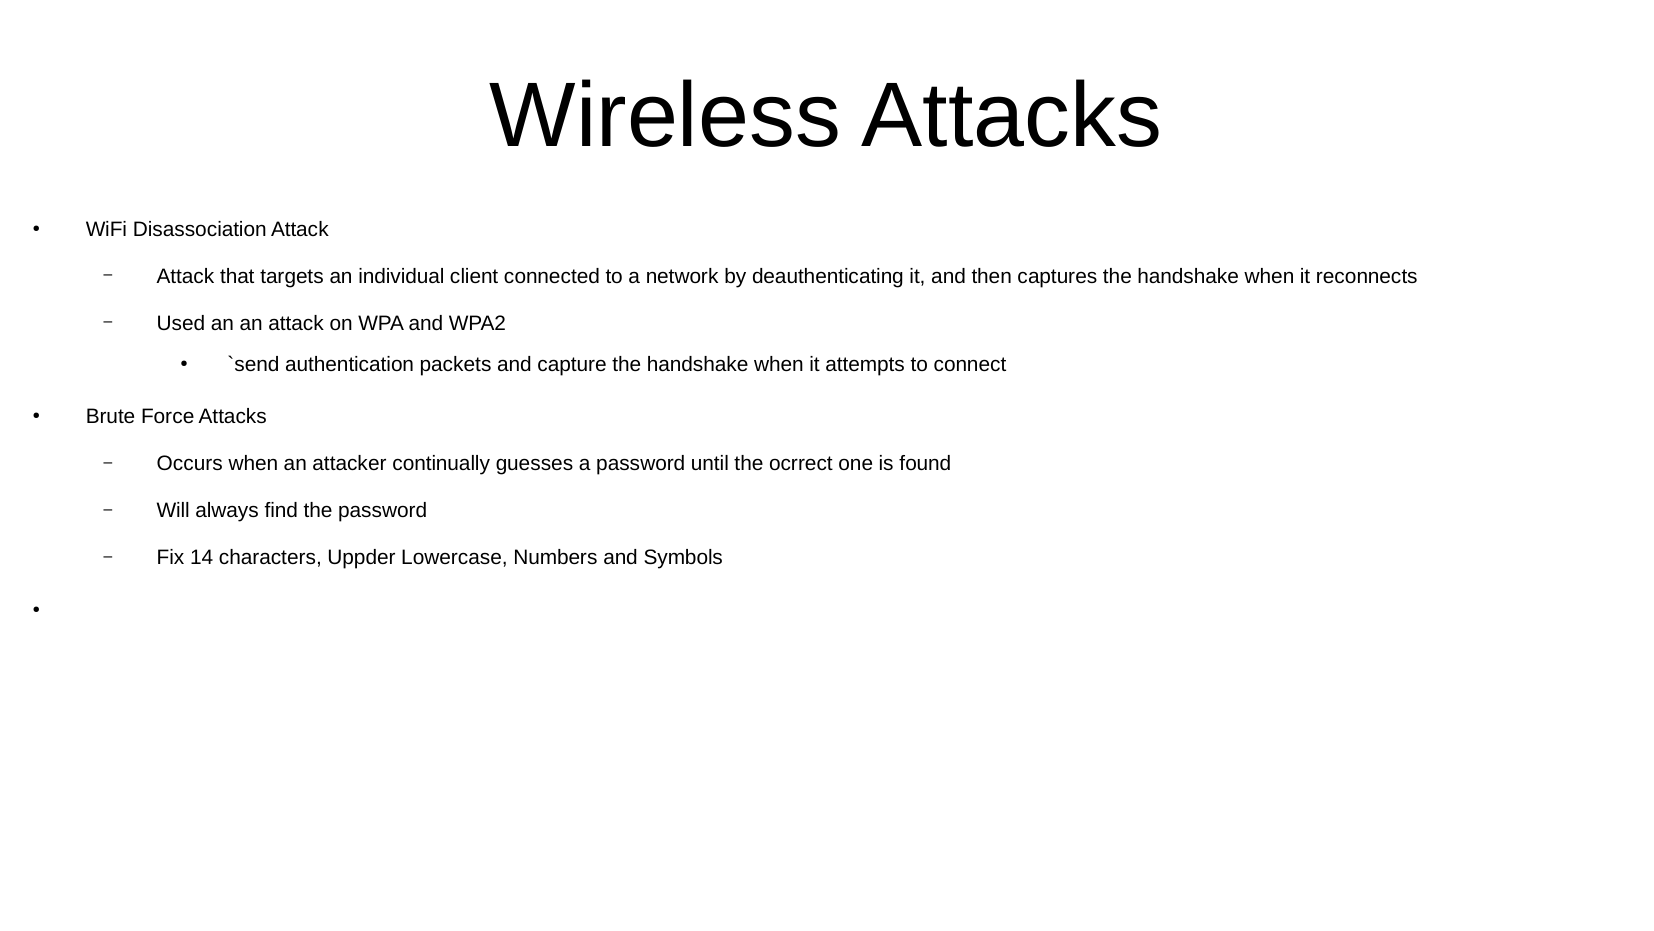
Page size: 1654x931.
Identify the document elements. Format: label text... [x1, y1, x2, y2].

list WiFi Disassociation Attack Attack that targets an individual client connected to a network by deauthenticating it, and then captures the handshake when it reconnects Used an an attack on WPA and WPA2 `send authentication packets and capture the handshake when it attempts to connect Brute Force Attacks Occurs when an attacker continually guesses a password until the ocrrect one is found Will always find the password Fix 14 characters, Uppder Lowercase, Numbers and Symbols [15, 217, 1571, 916]
title Wireless Attacks [82, 37, 1571, 193]
